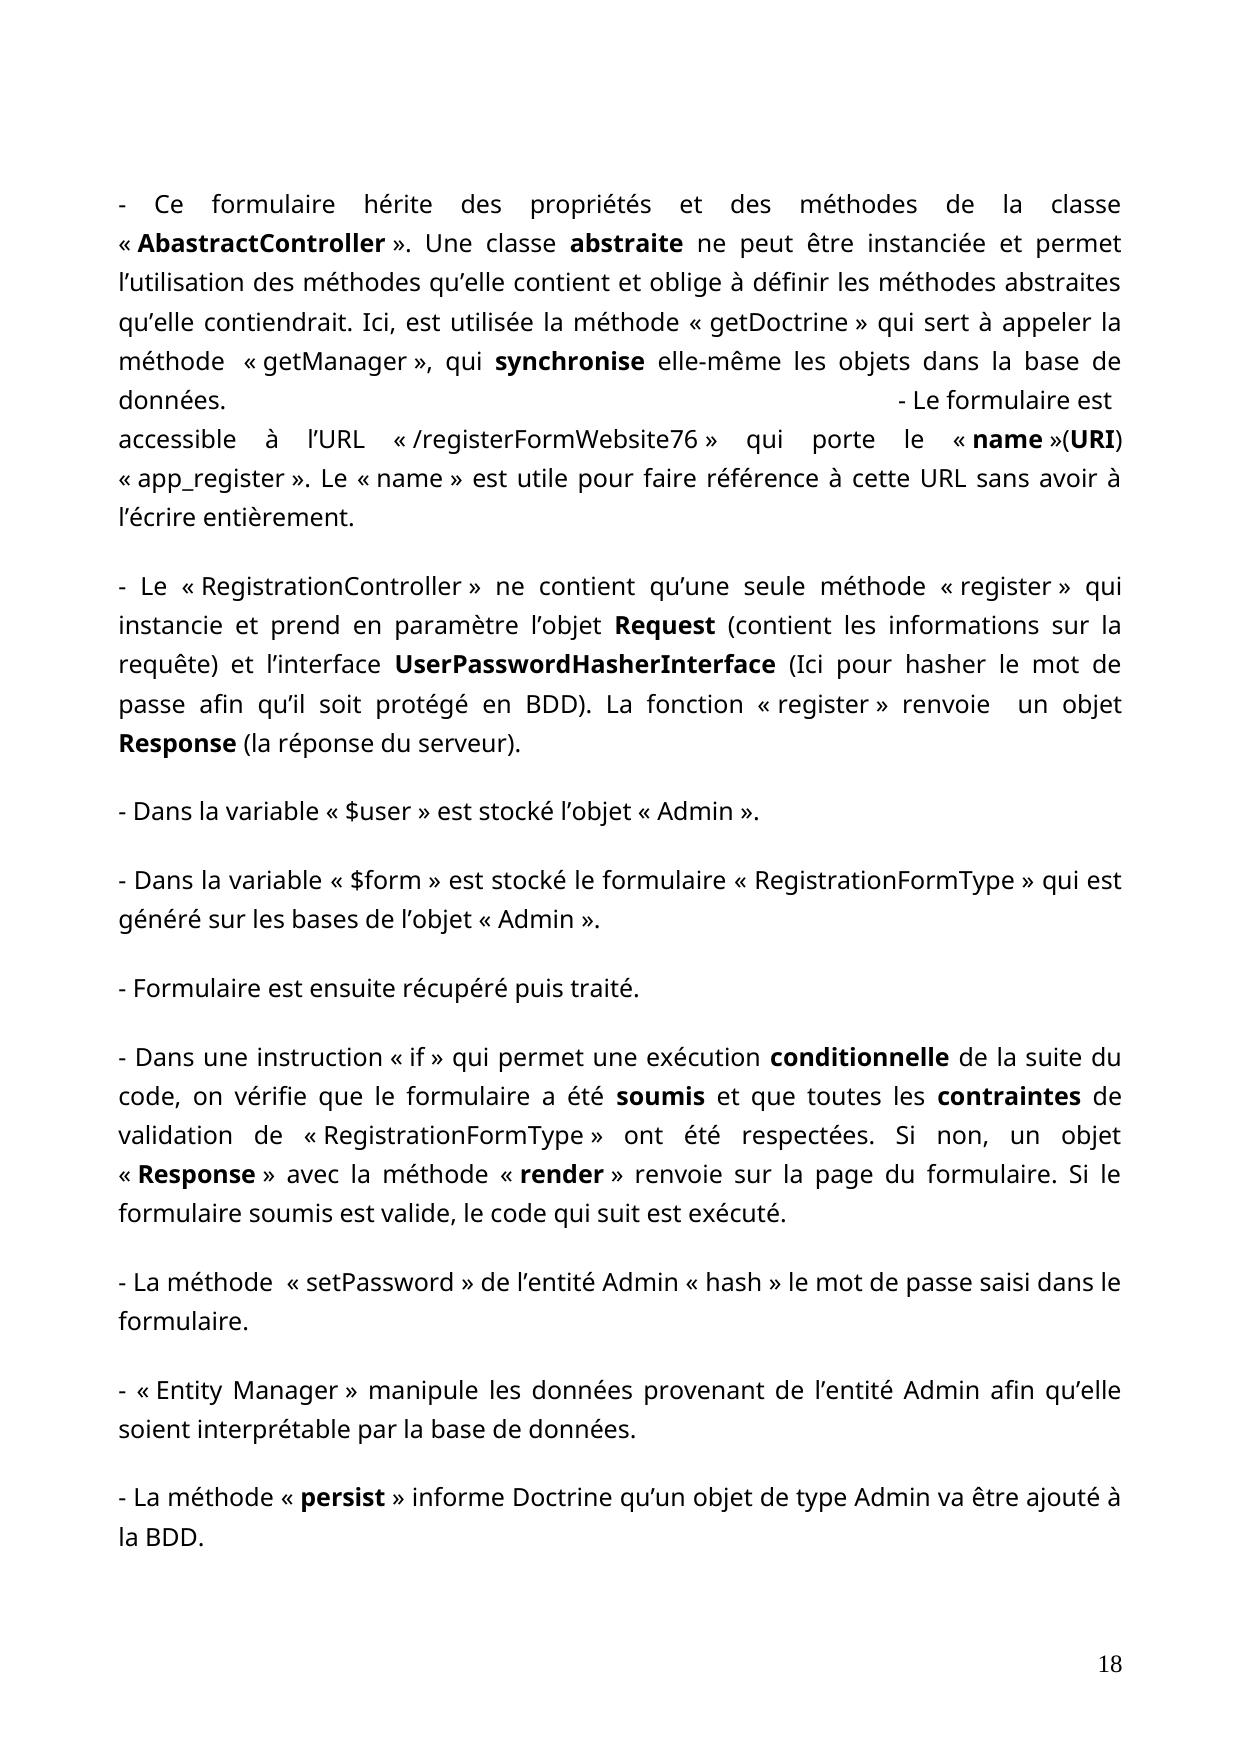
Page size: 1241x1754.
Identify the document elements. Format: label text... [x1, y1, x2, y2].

text - La méthode « setPassword » de l’entité Admin « hash » le mot de passe saisi dans le formulaire. [118, 1264, 1122, 1338]
text - La méthode « persist » informe Doctrine qu’un objet de type Admin va être ajouté à la BDD. [118, 1480, 1122, 1553]
text - Formulaire est ensuite récupéré puis traité. [118, 971, 1122, 1004]
text - Le « RegistrationController » ne contient qu’une seule méthode « register » qui instancie et prend en paramètre l’objet Request (contient les informations sur la requête) et l’interface UserPasswordHasherInterface (Ici pour hasher le mot de passe afin qu’il soit protégé en BDD). La fonction « register » renvoie un objet Response (la réponse du serveur). [118, 569, 1122, 759]
text - Dans la variable « $form » est stocké le formulaire « RegistrationFormType » qui est généré sur les bases de l’objet « Admin ». [118, 863, 1122, 936]
text - « Entity Manager » manipule les données provenant de l’entité Admin afin qu’elle soient interprétable par la base de données. [118, 1372, 1122, 1446]
text - Dans une instruction « if » qui permet une exécution conditionnelle de la suite du code, on vérifie que le formulaire a été soumis et que toutes les contraintes de validation de « RegistrationFormType » ont été respectées. Si non, un objet « Response » avec la méthode « render » renvoie sur la page du formulaire. Si le formulaire soumis est valide, le code qui suit est exécuté. [118, 1039, 1122, 1230]
text - Dans la variable « $user » est stocké l’objet « Admin ». [118, 794, 1122, 828]
text - Ce formulaire hérite des propriétés et des méthodes de la classe « AbastractController ». Une classe abstraite ne peut être instanciée et permet l’utilisation des méthodes qu’elle contient et oblige à définir les méthodes abstraites qu’elle contiendrait. Ici, est utilisée la méthode « getDoctrine » qui sert à appeler la méthode « getManager », qui synchronise elle-même les objets dans la base de données. - Le formulaire est accessible à l’URL « /registerFormWebsite76 » qui porte le « name »(URI) « app_register ». Le « name » est utile pour faire référence à cette URL sans avoir à l’écrire entièrement. [118, 187, 1122, 534]
